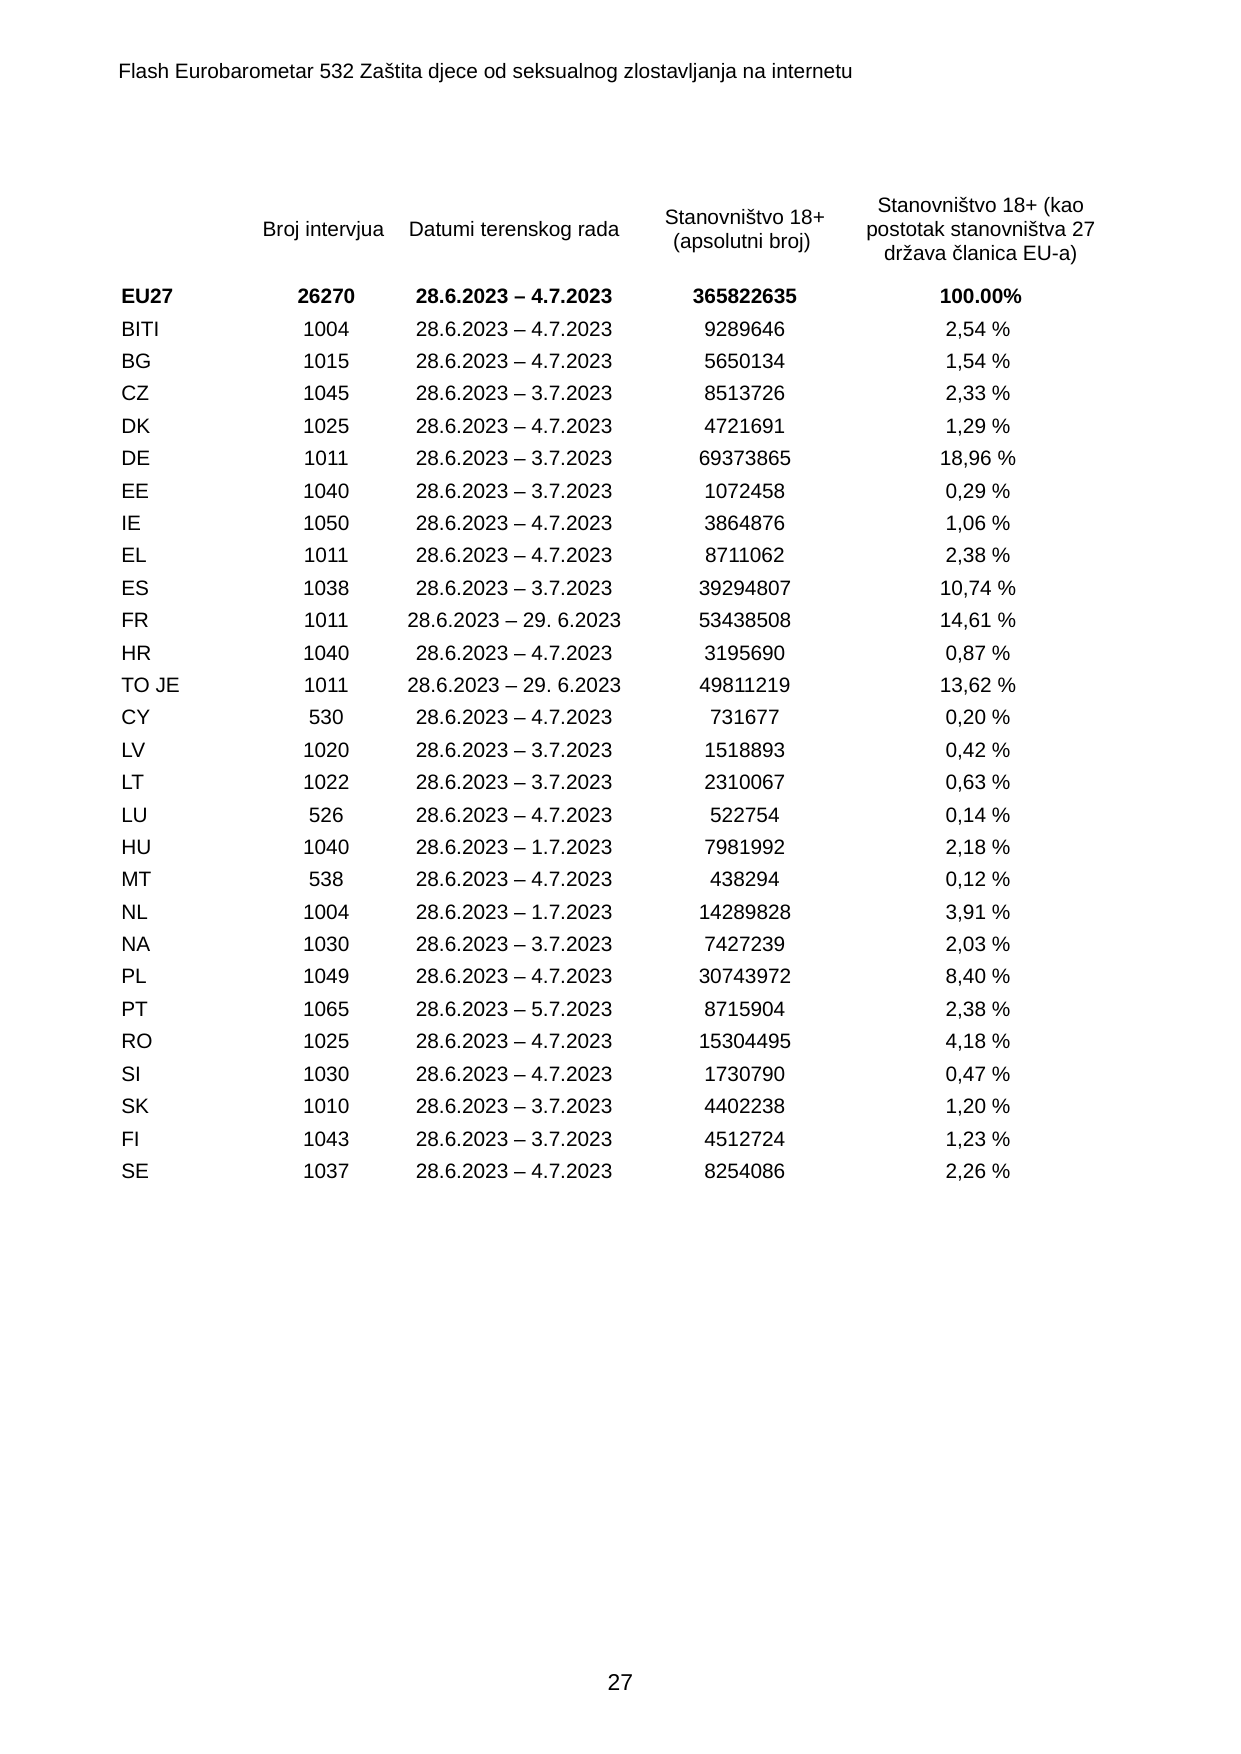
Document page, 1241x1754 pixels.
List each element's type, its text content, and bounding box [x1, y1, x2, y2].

table_cell 4512724 [639, 1122, 851, 1154]
table_cell 2,18 % [851, 831, 1110, 863]
table_header Datumi terenskog rada [395, 177, 638, 280]
table_cell 3864876 [639, 507, 851, 539]
table_cell 365822635 [639, 280, 851, 312]
table_header [118, 177, 257, 280]
table_cell HU [118, 831, 257, 863]
table_cell 28.6.2023 – 4.7.2023 [395, 1025, 638, 1057]
table_cell SK [118, 1090, 257, 1122]
table_cell 438294 [639, 863, 851, 895]
table_cell 28.6.2023 – 1.7.2023 [395, 895, 638, 928]
table_cell 0,12 % [851, 863, 1110, 895]
table_cell 1065 [257, 993, 395, 1025]
table_cell 1730790 [639, 1058, 851, 1090]
table_cell 8513726 [639, 377, 851, 409]
table_cell 1030 [257, 1058, 395, 1090]
table_cell DK [118, 410, 257, 442]
table_cell 28.6.2023 – 1.7.2023 [395, 831, 638, 863]
table_cell 2,03 % [851, 928, 1110, 960]
table_cell 1043 [257, 1122, 395, 1154]
table_cell 30743972 [639, 960, 851, 993]
table_cell 1049 [257, 960, 395, 993]
table_cell 4,18 % [851, 1025, 1110, 1057]
table_cell 1518893 [639, 734, 851, 766]
table_cell 28.6.2023 – 4.7.2023 [395, 539, 638, 571]
table_cell CY [118, 701, 257, 733]
table_cell 100.00% [851, 280, 1110, 312]
table_cell 3,91 % [851, 895, 1110, 928]
table_cell 1038 [257, 571, 395, 604]
table_cell 1,20 % [851, 1090, 1110, 1122]
table_cell IE [118, 507, 257, 539]
table_cell 1040 [257, 831, 395, 863]
table_cell 526 [257, 798, 395, 831]
table_cell 1004 [257, 312, 395, 345]
table_cell BITI [118, 312, 257, 345]
table_cell FR [118, 604, 257, 636]
table_header Stanovništvo 18+ (kao postotak stanovništva 27 država članica EU-a) [851, 177, 1110, 280]
table_cell 28.6.2023 – 3.7.2023 [395, 442, 638, 474]
table_cell 1072458 [639, 474, 851, 507]
table_cell 8,40 % [851, 960, 1110, 993]
table_cell TO JE [118, 669, 257, 701]
table_cell 28.6.2023 – 3.7.2023 [395, 1122, 638, 1154]
table_cell 2,54 % [851, 312, 1110, 345]
table_cell 28.6.2023 – 3.7.2023 [395, 571, 638, 604]
table_cell 14289828 [639, 895, 851, 928]
table_cell 0,42 % [851, 734, 1110, 766]
table_cell 1,54 % [851, 345, 1110, 377]
table_cell EL [118, 539, 257, 571]
table_cell 28.6.2023 – 4.7.2023 [395, 960, 638, 993]
table_cell 2,26 % [851, 1155, 1110, 1187]
table_cell LT [118, 766, 257, 798]
table_cell 1010 [257, 1090, 395, 1122]
table_cell 7427239 [639, 928, 851, 960]
table_cell ES [118, 571, 257, 604]
table_cell LV [118, 734, 257, 766]
table_cell 28.6.2023 – 3.7.2023 [395, 734, 638, 766]
table_cell 28.6.2023 – 4.7.2023 [395, 636, 638, 669]
table_cell 14,61 % [851, 604, 1110, 636]
table_cell 4402238 [639, 1090, 851, 1122]
table_cell 28.6.2023 – 4.7.2023 [395, 507, 638, 539]
table_cell 1020 [257, 734, 395, 766]
table_cell SI [118, 1058, 257, 1090]
table_cell 731677 [639, 701, 851, 733]
table_cell 28.6.2023 – 4.7.2023 [395, 1155, 638, 1187]
table_cell 28.6.2023 – 3.7.2023 [395, 928, 638, 960]
table_cell 0,14 % [851, 798, 1110, 831]
table_cell 8715904 [639, 993, 851, 1025]
table_cell 28.6.2023 – 3.7.2023 [395, 377, 638, 409]
table_cell 13,62 % [851, 669, 1110, 701]
table_cell EE [118, 474, 257, 507]
table_cell 3195690 [639, 636, 851, 669]
table_cell 0,47 % [851, 1058, 1110, 1090]
table_cell 1,06 % [851, 507, 1110, 539]
table_cell 1,23 % [851, 1122, 1110, 1154]
table_cell 26270 [257, 280, 395, 312]
table_header Broj intervjua [257, 177, 395, 280]
table_cell 1,29 % [851, 410, 1110, 442]
table_cell NL [118, 895, 257, 928]
table_cell 49811219 [639, 669, 851, 701]
table_cell 28.6.2023 – 4.7.2023 [395, 1058, 638, 1090]
table_cell 0,20 % [851, 701, 1110, 733]
table_cell EU27 [118, 280, 257, 312]
table_cell 2310067 [639, 766, 851, 798]
table_cell NA [118, 928, 257, 960]
table_header Stanovništvo 18+ (apsolutni broj) [639, 177, 851, 280]
table_cell 1025 [257, 410, 395, 442]
table_cell 1011 [257, 669, 395, 701]
table_cell 1040 [257, 474, 395, 507]
table_cell 28.6.2023 – 4.7.2023 [395, 312, 638, 345]
table_cell 522754 [639, 798, 851, 831]
table_cell 9289646 [639, 312, 851, 345]
table_cell 5650134 [639, 345, 851, 377]
table_cell 1037 [257, 1155, 395, 1187]
table_cell 0,87 % [851, 636, 1110, 669]
table_cell 8254086 [639, 1155, 851, 1187]
table_cell PT [118, 993, 257, 1025]
table_cell 2,33 % [851, 377, 1110, 409]
table_cell 10,74 % [851, 571, 1110, 604]
table_cell 39294807 [639, 571, 851, 604]
table_cell 15304495 [639, 1025, 851, 1057]
table_cell 1011 [257, 539, 395, 571]
table_cell 1022 [257, 766, 395, 798]
table_cell 2,38 % [851, 539, 1110, 571]
table_cell RO [118, 1025, 257, 1057]
table_cell 1011 [257, 604, 395, 636]
table_cell 0,63 % [851, 766, 1110, 798]
table_cell 1004 [257, 895, 395, 928]
table_cell 28.6.2023 – 29. 6.2023 [395, 669, 638, 701]
table_cell 1045 [257, 377, 395, 409]
table_cell HR [118, 636, 257, 669]
table_cell 28.6.2023 – 3.7.2023 [395, 474, 638, 507]
table_cell 1015 [257, 345, 395, 377]
table_cell 28.6.2023 – 4.7.2023 [395, 701, 638, 733]
table_cell 1011 [257, 442, 395, 474]
table_cell LU [118, 798, 257, 831]
table_cell 28.6.2023 – 4.7.2023 [395, 345, 638, 377]
table_cell 1030 [257, 928, 395, 960]
table_cell CZ [118, 377, 257, 409]
table_cell SE [118, 1155, 257, 1187]
table_cell 7981992 [639, 831, 851, 863]
table_cell 1050 [257, 507, 395, 539]
table_cell PL [118, 960, 257, 993]
table_cell 28.6.2023 – 4.7.2023 [395, 280, 638, 312]
table_cell 8711062 [639, 539, 851, 571]
table_cell 28.6.2023 – 4.7.2023 [395, 863, 638, 895]
table_cell FI [118, 1122, 257, 1154]
table_cell 1040 [257, 636, 395, 669]
table_cell 2,38 % [851, 993, 1110, 1025]
table_cell 538 [257, 863, 395, 895]
table_cell DE [118, 442, 257, 474]
table_cell 53438508 [639, 604, 851, 636]
table_cell 28.6.2023 – 29. 6.2023 [395, 604, 638, 636]
table_cell 28.6.2023 – 4.7.2023 [395, 798, 638, 831]
table_cell 69373865 [639, 442, 851, 474]
table_cell 530 [257, 701, 395, 733]
table_cell 0,29 % [851, 474, 1110, 507]
table_cell 28.6.2023 – 4.7.2023 [395, 410, 638, 442]
table_cell 1025 [257, 1025, 395, 1057]
table_cell MT [118, 863, 257, 895]
table_cell 4721691 [639, 410, 851, 442]
table_cell BG [118, 345, 257, 377]
table_cell 28.6.2023 – 5.7.2023 [395, 993, 638, 1025]
table_cell 28.6.2023 – 3.7.2023 [395, 766, 638, 798]
table_cell 18,96 % [851, 442, 1110, 474]
table_cell 28.6.2023 – 3.7.2023 [395, 1090, 638, 1122]
